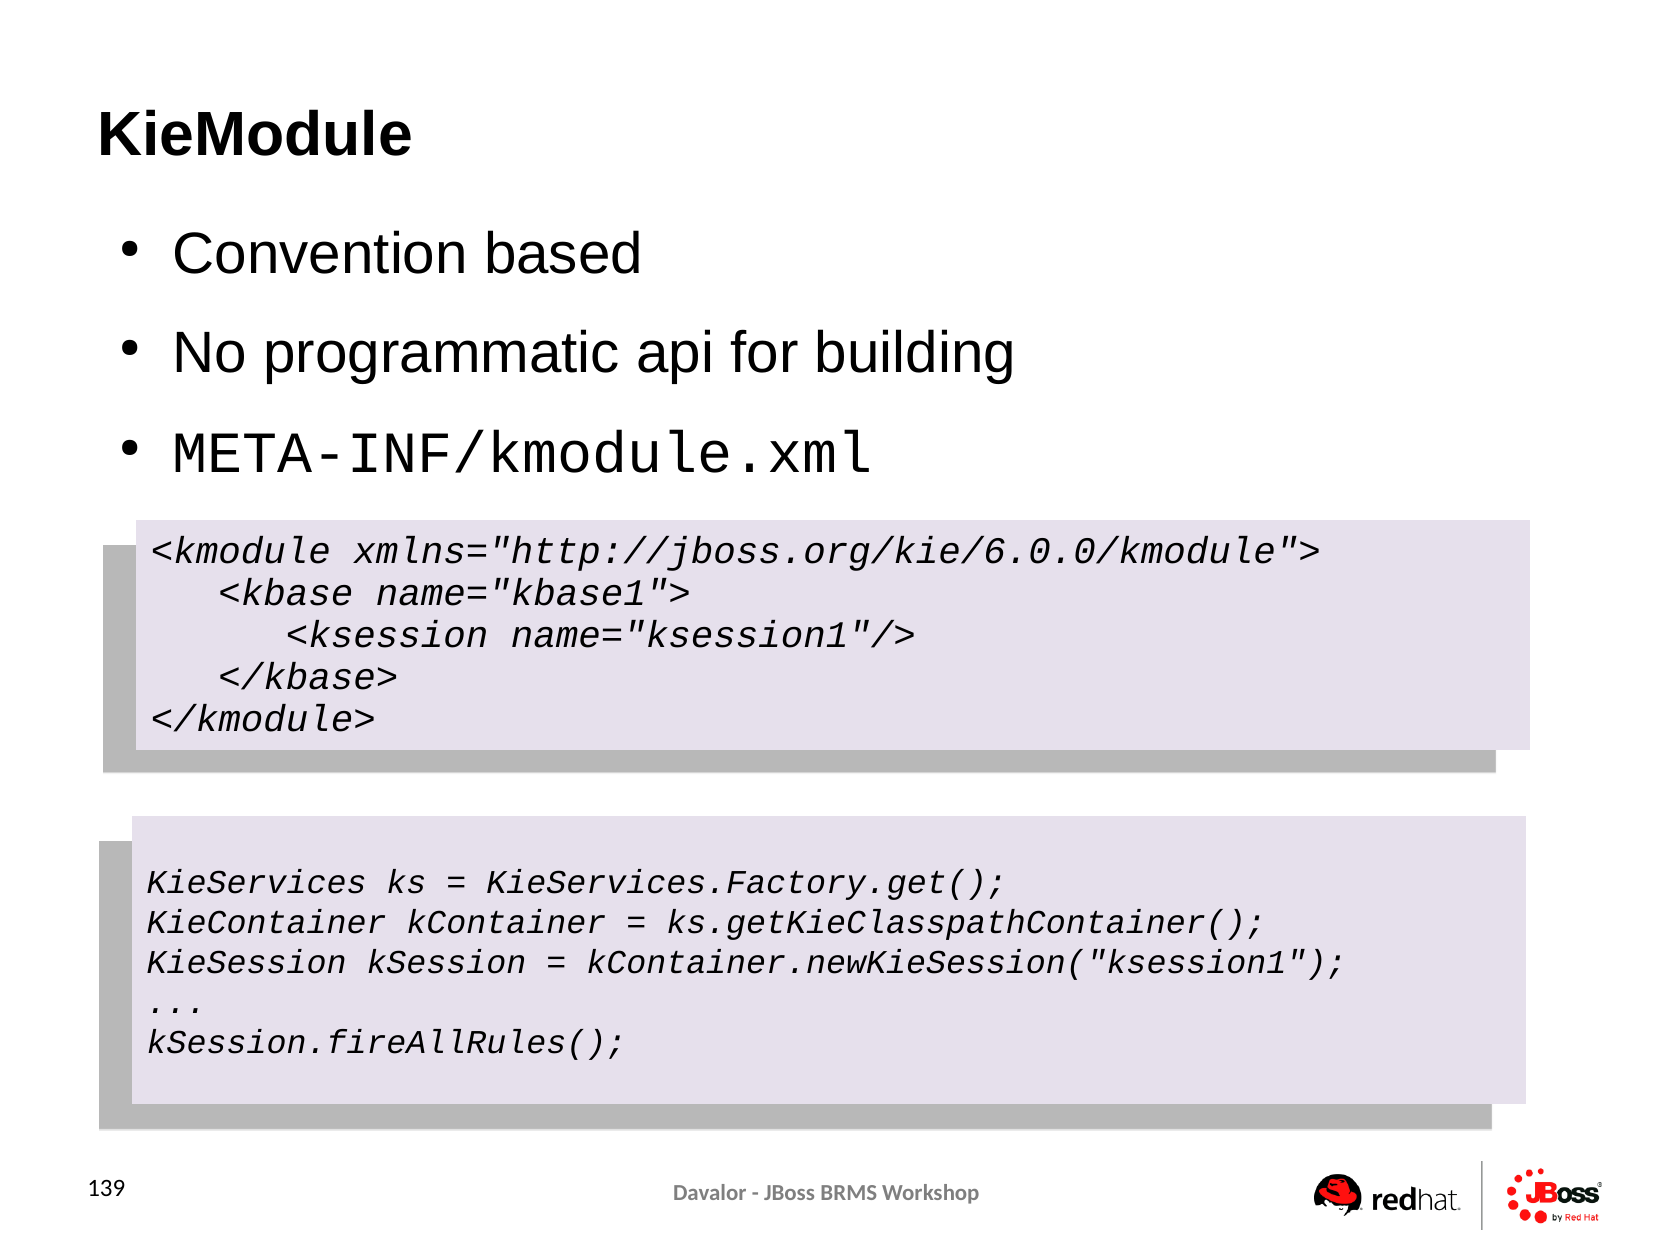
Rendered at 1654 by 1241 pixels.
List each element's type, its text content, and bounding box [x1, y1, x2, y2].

title KieModule [82, 95, 1571, 226]
text_box <kmodule xmlns="http://jboss.org/kie/6.0.0/kmodule"> <kbase name="kbase1"> <ksession name="ksession1"/> </kbase> </kmodule> [136, 520, 1530, 750]
text_box KieServices ks = KieServices.Factory.get(); KieContainer kContainer = ks.getKieClasspathContainer(); KieSession kSession = kContainer.newKieSession("ksession1"); ... kSession.fireAllRules(); [132, 816, 1526, 1104]
list Convention based No programmatic api for building META-INF/kmodule.xml [86, 207, 1576, 1108]
picture [1314, 1161, 1602, 1230]
